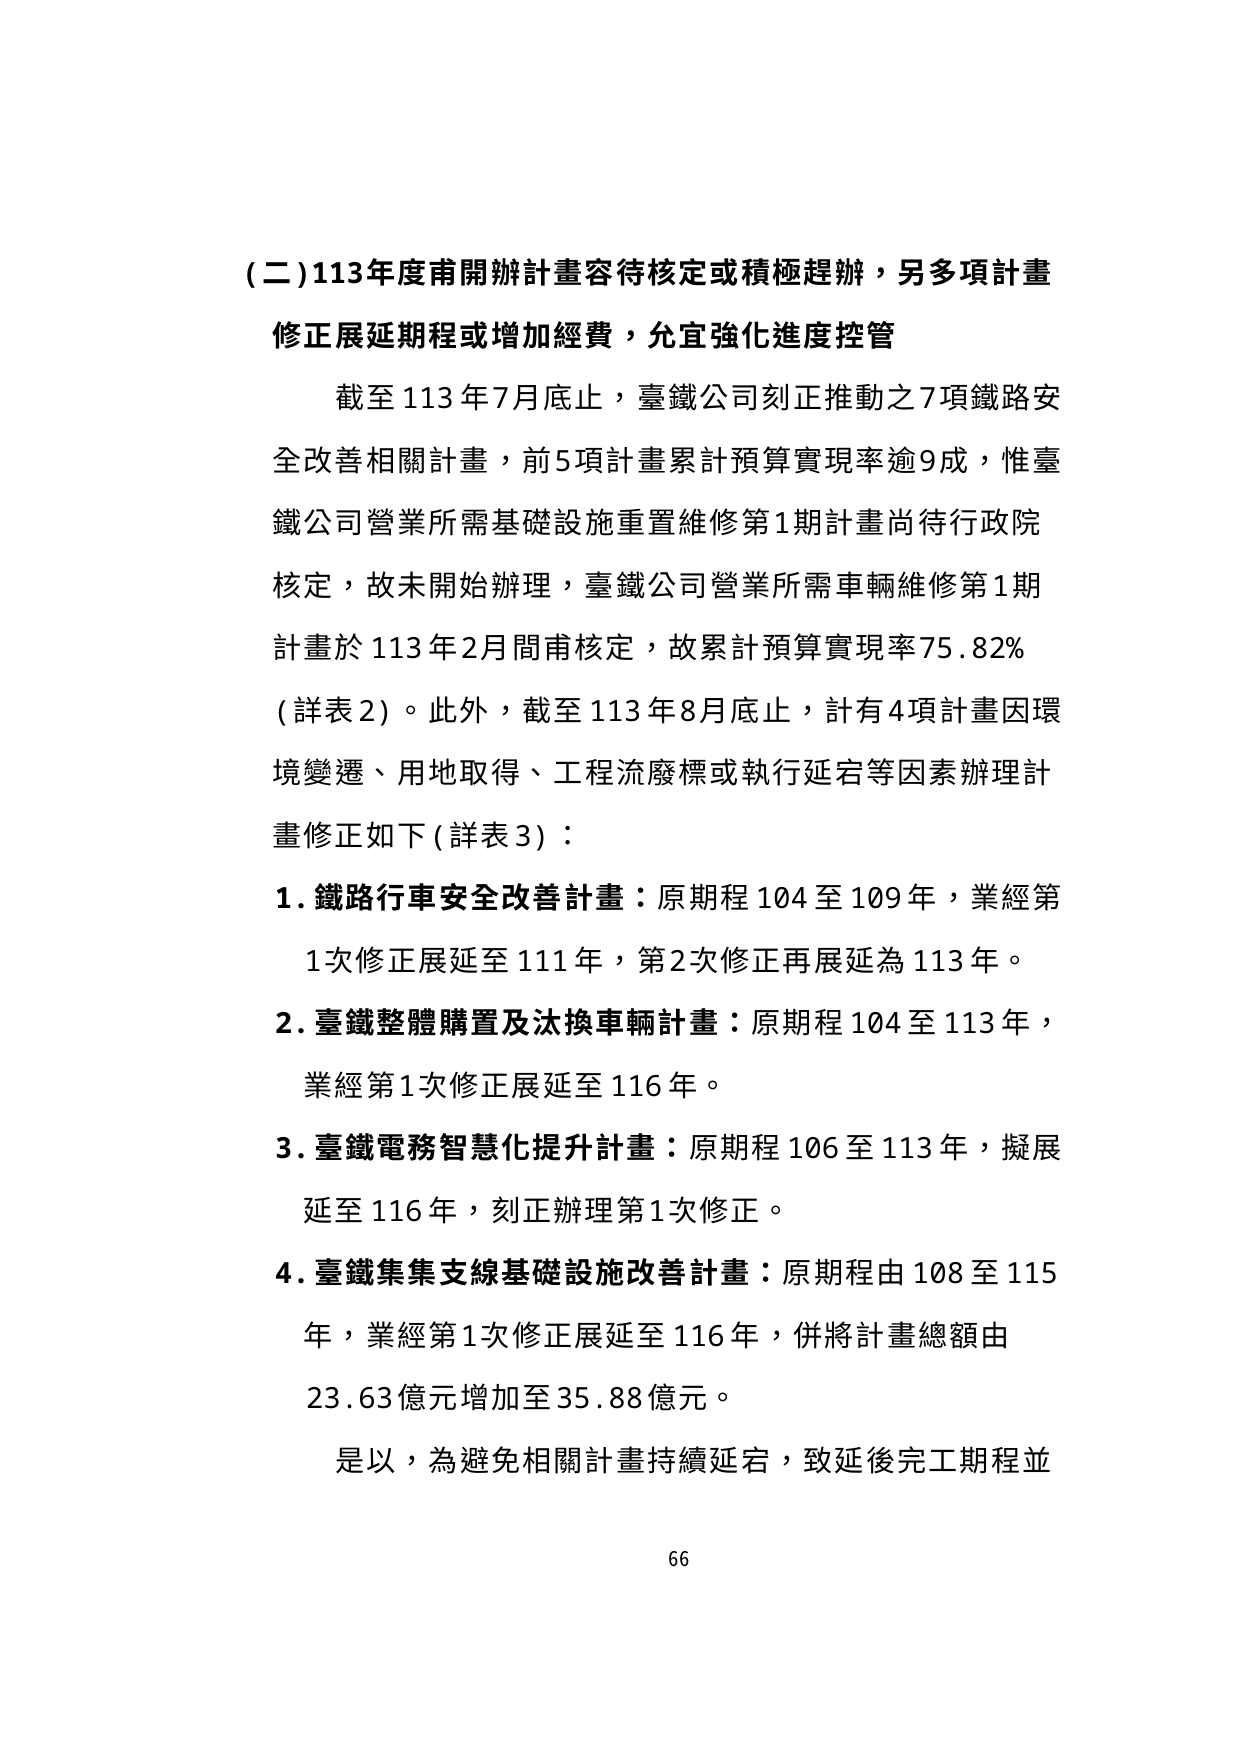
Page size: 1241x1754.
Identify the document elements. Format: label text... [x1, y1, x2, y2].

text 1.鐵路行車安全改善計畫：原期程104至109年，業經第1次修正展延至111年，第2次修正再展延為113年。 [266, 854, 1063, 979]
text 截至113年7月底止，臺鐵公司刻正推動之7項鐵路安全改善相關計畫，前5項計畫累計預算實現率逾9成，惟臺鐵公司營業所需基礎設施重置維修第1期計畫尚待行政院核定，故未開始辦理，臺鐵公司營業所需車輛維修第1期計畫於113年2月間甫核定，故累計預算實現率75.82%(詳表2)。此外，截至113年8月底止，計有4項計畫因環境變遷、用地取得、工程流廢標或執行延宕等因素辦理計畫修正如下(詳表3)： [266, 354, 1063, 854]
text 3.臺鐵電務智慧化提升計畫：原期程106至113年，擬展延至116年，刻正辦理第1次修正。 [266, 1104, 1063, 1229]
text 2.臺鐵整體購置及汰換車輛計畫：原期程104至113年，業經第1次修正展延至116年。 [266, 979, 1063, 1104]
text 4.臺鐵集集支線基礎設施改善計畫：原期程由108至115年，業經第1次修正展延至116年，併將計畫總額由23.63億元增加至35.88億元。 [266, 1229, 1063, 1417]
text 是以，為避免相關計畫持續延宕，致延後完工期程並 [266, 1417, 1063, 1479]
text (二)113年度甫開辦計畫容待核定或積極趕辦，另多項計畫修正展延期程或增加經費，允宜強化進度控管 [236, 229, 1063, 354]
